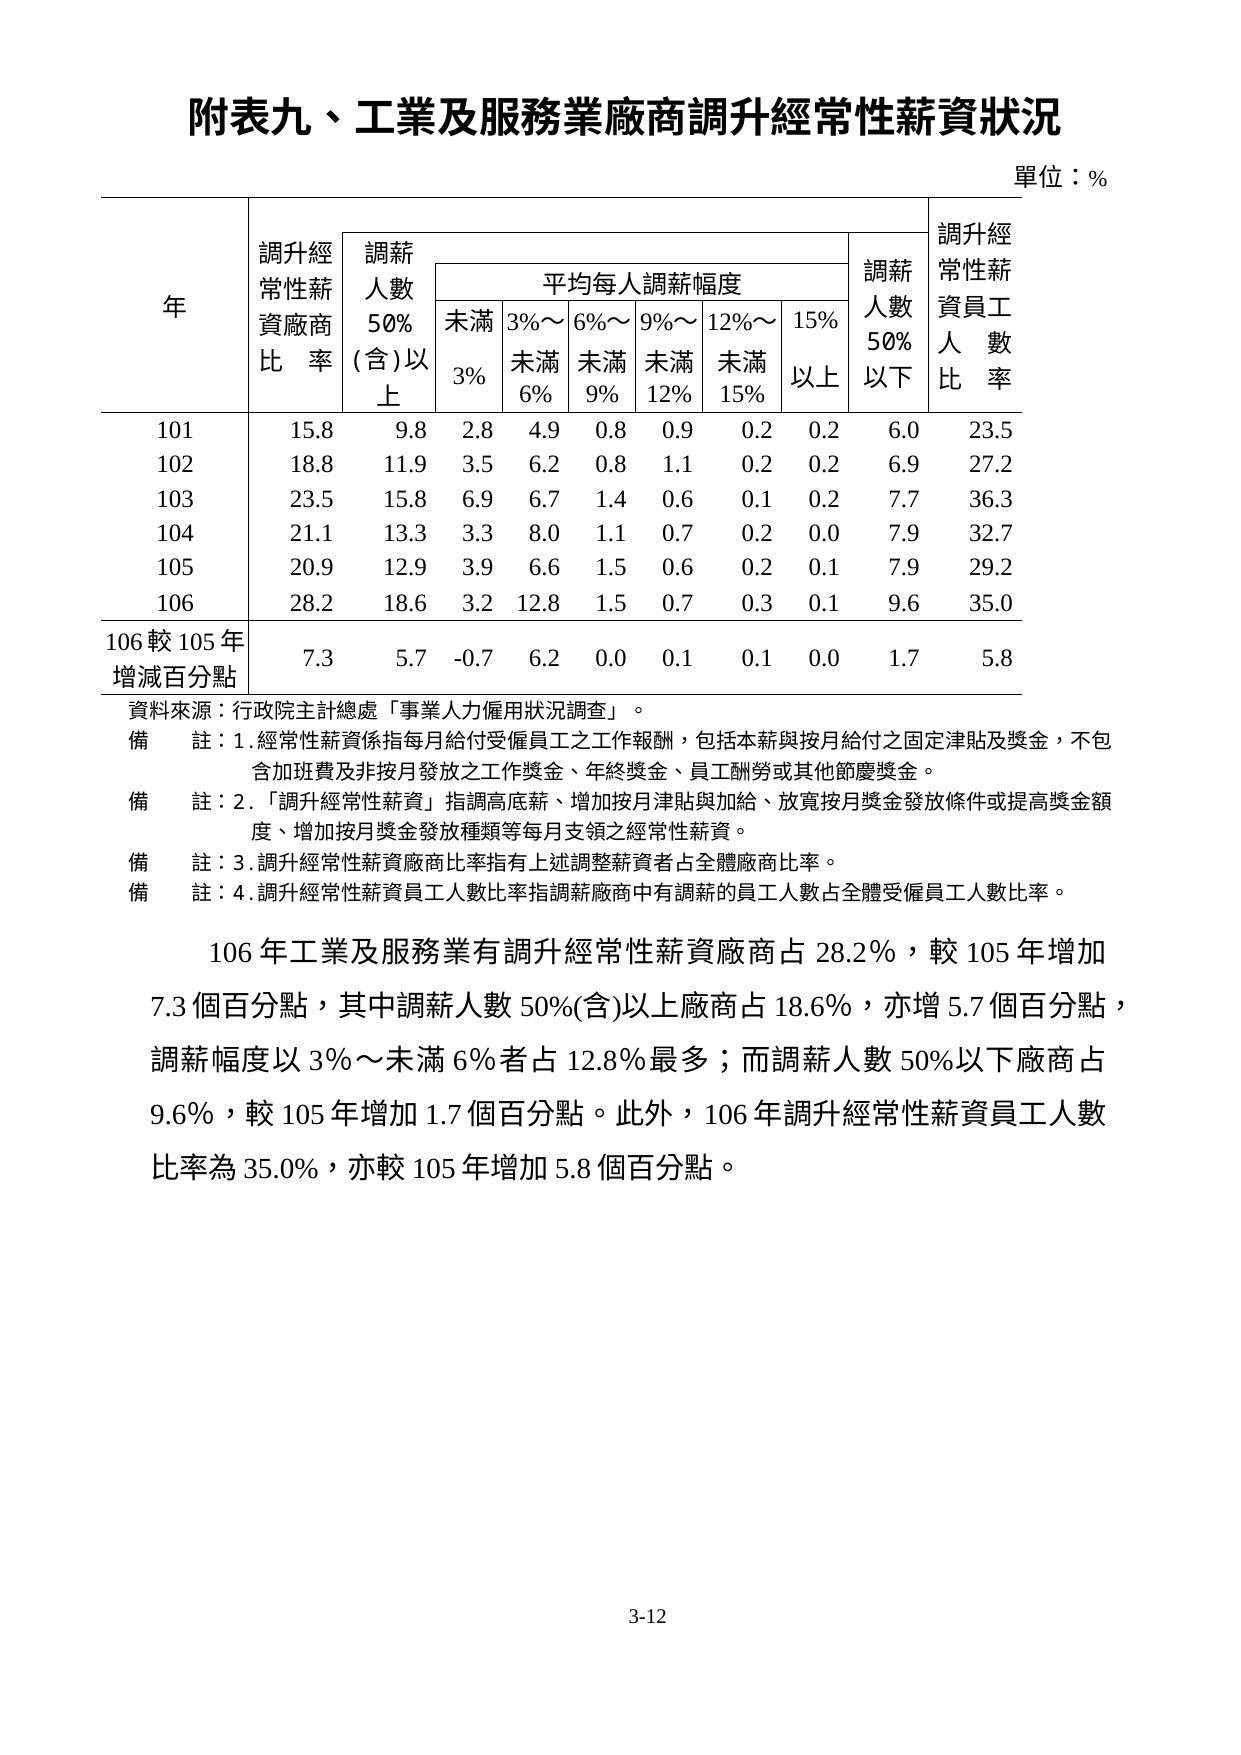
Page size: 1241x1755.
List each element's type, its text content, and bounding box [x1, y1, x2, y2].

table_cell 36.3 [929, 481, 1022, 515]
table_cell 1.7 [849, 621, 928, 693]
table_cell 106 [101, 584, 248, 620]
table_cell 7.3 [249, 621, 342, 693]
table_cell 15% [782, 301, 848, 338]
table_cell 12.8 [502, 584, 569, 620]
text 附表九、工業及服務業廠商調升經常性薪資狀況 [187, 89, 1107, 143]
table_cell [436, 233, 848, 263]
table_cell 0.1 [635, 621, 702, 693]
table_cell 35.0 [929, 584, 1022, 620]
table_cell 12%～ [703, 301, 781, 338]
table_cell 調升經常性薪資廠商比 率 [249, 232, 342, 412]
table_cell 未滿9% [569, 338, 635, 412]
table_cell 13.3 [343, 515, 436, 550]
text 備 註：4.調升經常性薪資員工人數比率指調薪廠商中有調薪的員工人數占全體受僱員工人數比率。 [128, 876, 1117, 906]
table_cell 0.2 [782, 481, 848, 515]
table_cell 未滿12% [636, 338, 702, 412]
table_cell 未滿15% [703, 338, 781, 412]
table_cell 0.2 [702, 447, 782, 481]
table_cell 3%～ [503, 301, 568, 338]
text 備 註：2.「調升經常性薪資」指調高底薪、增加按月津貼與加給、放寬按月獎金發放條件或提高獎金額度、增加按月獎金發放種類等每月支領之經常性薪資。 [128, 785, 1117, 846]
table_header [343, 198, 928, 232]
table_cell 12.9 [343, 550, 436, 584]
table_cell 5.8 [929, 621, 1022, 693]
table_cell 3.2 [436, 584, 502, 620]
table_cell 0.9 [635, 413, 702, 447]
table_cell 15.8 [343, 481, 436, 515]
table_cell 9%～ [636, 301, 702, 338]
text 備 註：3.調升經常性薪資廠商比率指有上述調整薪資者占全體廠商比率。 [128, 846, 1117, 876]
table_cell 1.5 [569, 550, 635, 584]
table_cell 0.2 [702, 515, 782, 550]
table_cell 調薪 人數 50%(含)以上 [343, 233, 436, 412]
table_cell 18.8 [249, 447, 342, 481]
table_cell 7.9 [849, 515, 928, 550]
table_cell 0.0 [782, 515, 848, 550]
table_cell 6.6 [502, 550, 569, 584]
table_cell 15.8 [249, 413, 342, 447]
table_cell 11.9 [343, 447, 436, 481]
table_cell 103 [101, 481, 248, 515]
table_cell 104 [101, 515, 248, 550]
table_cell 7.7 [849, 481, 928, 515]
table_cell 9.6 [849, 584, 928, 620]
table_cell 18.6 [343, 584, 436, 620]
table_cell 0.0 [569, 621, 635, 693]
text 備 註：1.經常性薪資係指每月給付受僱員工之工作報酬，包括本薪與按月給付之固定津貼及獎金，不包含加班費及非按月發放之工作獎金、年終獎金、員工酬勞或其他節慶獎金。 [128, 725, 1117, 785]
table_cell 6.2 [502, 447, 569, 481]
table_cell 6.7 [502, 481, 569, 515]
table_cell 106較105年 增減百分點 [101, 621, 248, 693]
table_cell 0.6 [635, 481, 702, 515]
table_cell 0.2 [782, 447, 848, 481]
table_cell 0.8 [569, 447, 635, 481]
table_cell 6.9 [436, 481, 502, 515]
table_cell 5.7 [343, 621, 436, 693]
table_cell -0.7 [436, 621, 502, 693]
table_cell 1.5 [569, 584, 635, 620]
table_cell 3.5 [436, 447, 502, 481]
table_cell 調薪 人數 50% 以下 [849, 233, 928, 412]
table_cell 7.9 [849, 550, 928, 584]
table_cell 32.7 [929, 515, 1022, 550]
table_cell 1.1 [635, 447, 702, 481]
table_cell 0.8 [569, 413, 635, 447]
table_cell 8.0 [502, 515, 569, 550]
table_cell 6.0 [849, 413, 928, 447]
table_cell 101 [101, 413, 248, 447]
table_cell 4.9 [502, 413, 569, 447]
table_cell 未滿 [436, 301, 502, 338]
table_cell 105 [101, 550, 248, 584]
table_cell 6%～ [569, 301, 635, 338]
text 106年工業及服務業有調升經常性薪資廠商占28.2％，較105年增加7.3個百分點，其中調薪人數50%(含)以上廠商占18.6％，亦增5.7個百分點，調薪幅度以3％～未滿6％者占12.8％最多；而調薪人數50%以下廠商占9.6％，較105年增加1.7個百分點。此外，106年調升經常性薪資員工人數比率為35.0%，亦較105年增加5.8個百分點。 [150, 919, 1107, 1190]
table_cell 0.3 [702, 584, 782, 620]
table_cell 3% [436, 338, 502, 412]
table_header [249, 198, 342, 232]
table_header 調升經常性薪資員工 人 數 比 率 [929, 198, 1022, 412]
table_cell 以上 [782, 338, 848, 412]
table_cell 23.5 [929, 413, 1022, 447]
table_cell 平均每人調薪幅度 [436, 264, 848, 300]
table_cell 20.9 [249, 550, 342, 584]
table_cell 6.9 [849, 447, 928, 481]
table_cell 21.1 [249, 515, 342, 550]
table_cell 2.8 [436, 413, 502, 447]
table_cell 29.2 [929, 550, 1022, 584]
table_cell 0.2 [782, 413, 848, 447]
table_cell 27.2 [929, 447, 1022, 481]
table_cell 0.1 [702, 621, 782, 693]
table_cell 1.1 [569, 515, 635, 550]
table_cell 0.1 [782, 584, 848, 620]
text 單位：% [187, 143, 1107, 197]
table_cell 23.5 [249, 481, 342, 515]
table_cell 0.2 [702, 550, 782, 584]
table_cell 3.3 [436, 515, 502, 550]
table_cell 0.0 [782, 621, 848, 693]
table_cell 未滿6% [503, 338, 568, 412]
table_cell 0.6 [635, 550, 702, 584]
table_cell 0.7 [635, 584, 702, 620]
table_cell 0.1 [702, 481, 782, 515]
table_cell 9.8 [343, 413, 436, 447]
table_cell 6.2 [502, 621, 569, 693]
table_cell 1.4 [569, 481, 635, 515]
table_cell 28.2 [249, 584, 342, 620]
text 資料來源：行政院主計總處「事業人力僱用狀況調查」。 [128, 694, 1107, 725]
table_header 年 [101, 198, 248, 412]
table_cell 102 [101, 447, 248, 481]
table_cell 0.7 [635, 515, 702, 550]
table_cell 3.9 [436, 550, 502, 584]
table_cell 0.2 [702, 413, 782, 447]
table_cell 0.1 [782, 550, 848, 584]
